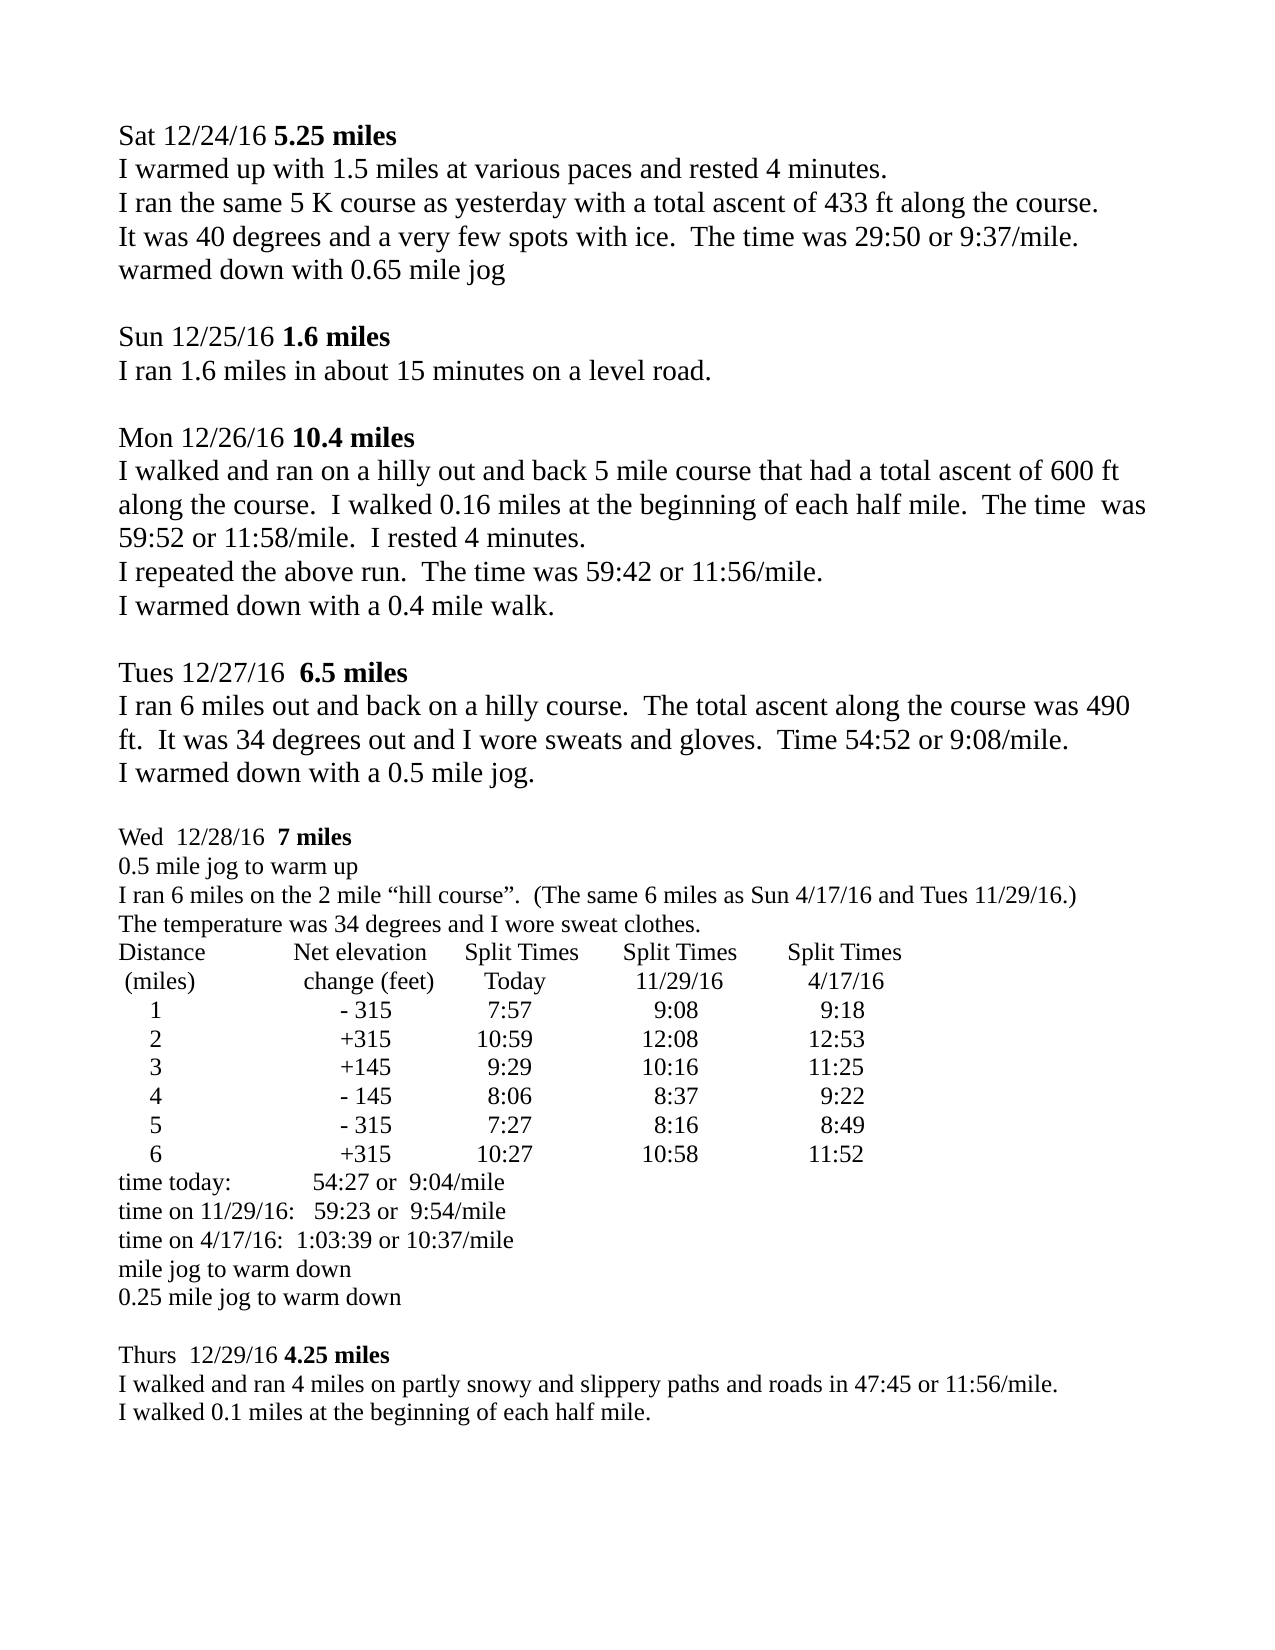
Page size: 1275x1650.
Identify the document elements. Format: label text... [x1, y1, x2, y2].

text 0.25 mile jog to warm down [118, 1282, 1157, 1311]
text Mon 12/26/16 10.4 miles [118, 420, 1157, 453]
text Wed 12/28/16 7 miles [118, 822, 1157, 851]
text Sun 12/25/16 1.6 miles [118, 319, 1157, 353]
text warmed down with 0.65 mile jog [118, 252, 1157, 286]
text (miles) change (feet) Today 11/29/16 4/17/16 [118, 966, 1157, 995]
text time on 4/17/16: 1:03:39 or 10:37/mile [118, 1225, 1157, 1254]
text I walked 0.1 miles at the beginning of each half mile. [118, 1397, 1157, 1426]
text Thurs 12/29/16 4.25 miles [118, 1340, 1157, 1369]
text I walked and ran on a hilly out and back 5 mile course that had a total ascent of 600 ft along the course. I walked 0.16 miles at the beginning of each half mile. The time was 59:52 or 11:58/mile. I rested 4 minutes. [118, 453, 1157, 554]
text 0.5 mile jog to warm up [118, 851, 1157, 880]
text I ran 6 miles out and back on a hilly course. The total ascent along the course was 490 ft. It was 34 degrees out and I wore sweats and gloves. Time 54:52 or 9:08/mile. [118, 688, 1157, 755]
text 6 +315 10:27 10:58 11:52 [118, 1139, 1157, 1167]
text The temperature was 34 degrees and I wore sweat clothes. [118, 909, 1157, 937]
text Tues 12/27/16 6.5 miles [118, 655, 1157, 688]
text mile jog to warm down [118, 1254, 1157, 1282]
text I warmed up with 1.5 miles at various paces and rested 4 minutes. [118, 152, 1157, 185]
text 3 +145 9:29 10:16 11:25 [118, 1052, 1157, 1081]
text I ran 6 miles on the 2 mile “hill course”. (The same 6 miles as Sun 4/17/16 and Tues 11/29/16.) [118, 880, 1157, 909]
text I warmed down with a 0.4 mile walk. [118, 588, 1157, 621]
text I ran 1.6 miles in about 15 minutes on a level road. [118, 353, 1157, 386]
text time today: 54:27 or 9:04/mile [118, 1167, 1157, 1196]
text 4 - 145 8:06 8:37 9:22 [118, 1081, 1157, 1110]
text 5 - 315 7:27 8:16 8:49 [118, 1110, 1157, 1139]
text Distance Net elevation Split Times Split Times Split Times [118, 937, 1157, 966]
text I warmed down with a 0.5 mile jog. [118, 755, 1157, 789]
text 2 +315 10:59 12:08 12:53 [118, 1024, 1157, 1052]
text Sat 12/24/16 5.25 miles [118, 118, 1157, 152]
text I ran the same 5 K course as yesterday with a total ascent of 433 ft along the course. [118, 185, 1157, 219]
text I repeated the above run. The time was 59:42 or 11:56/mile. [118, 554, 1157, 588]
text It was 40 degrees and a very few spots with ice. The time was 29:50 or 9:37/mile. [118, 219, 1157, 252]
text 1 - 315 7:57 9:08 9:18 [118, 995, 1157, 1024]
text I walked and ran 4 miles on partly snowy and slippery paths and roads in 47:45 or 11:56/mile. [118, 1369, 1157, 1397]
text time on 11/29/16: 59:23 or 9:54/mile [118, 1196, 1157, 1225]
